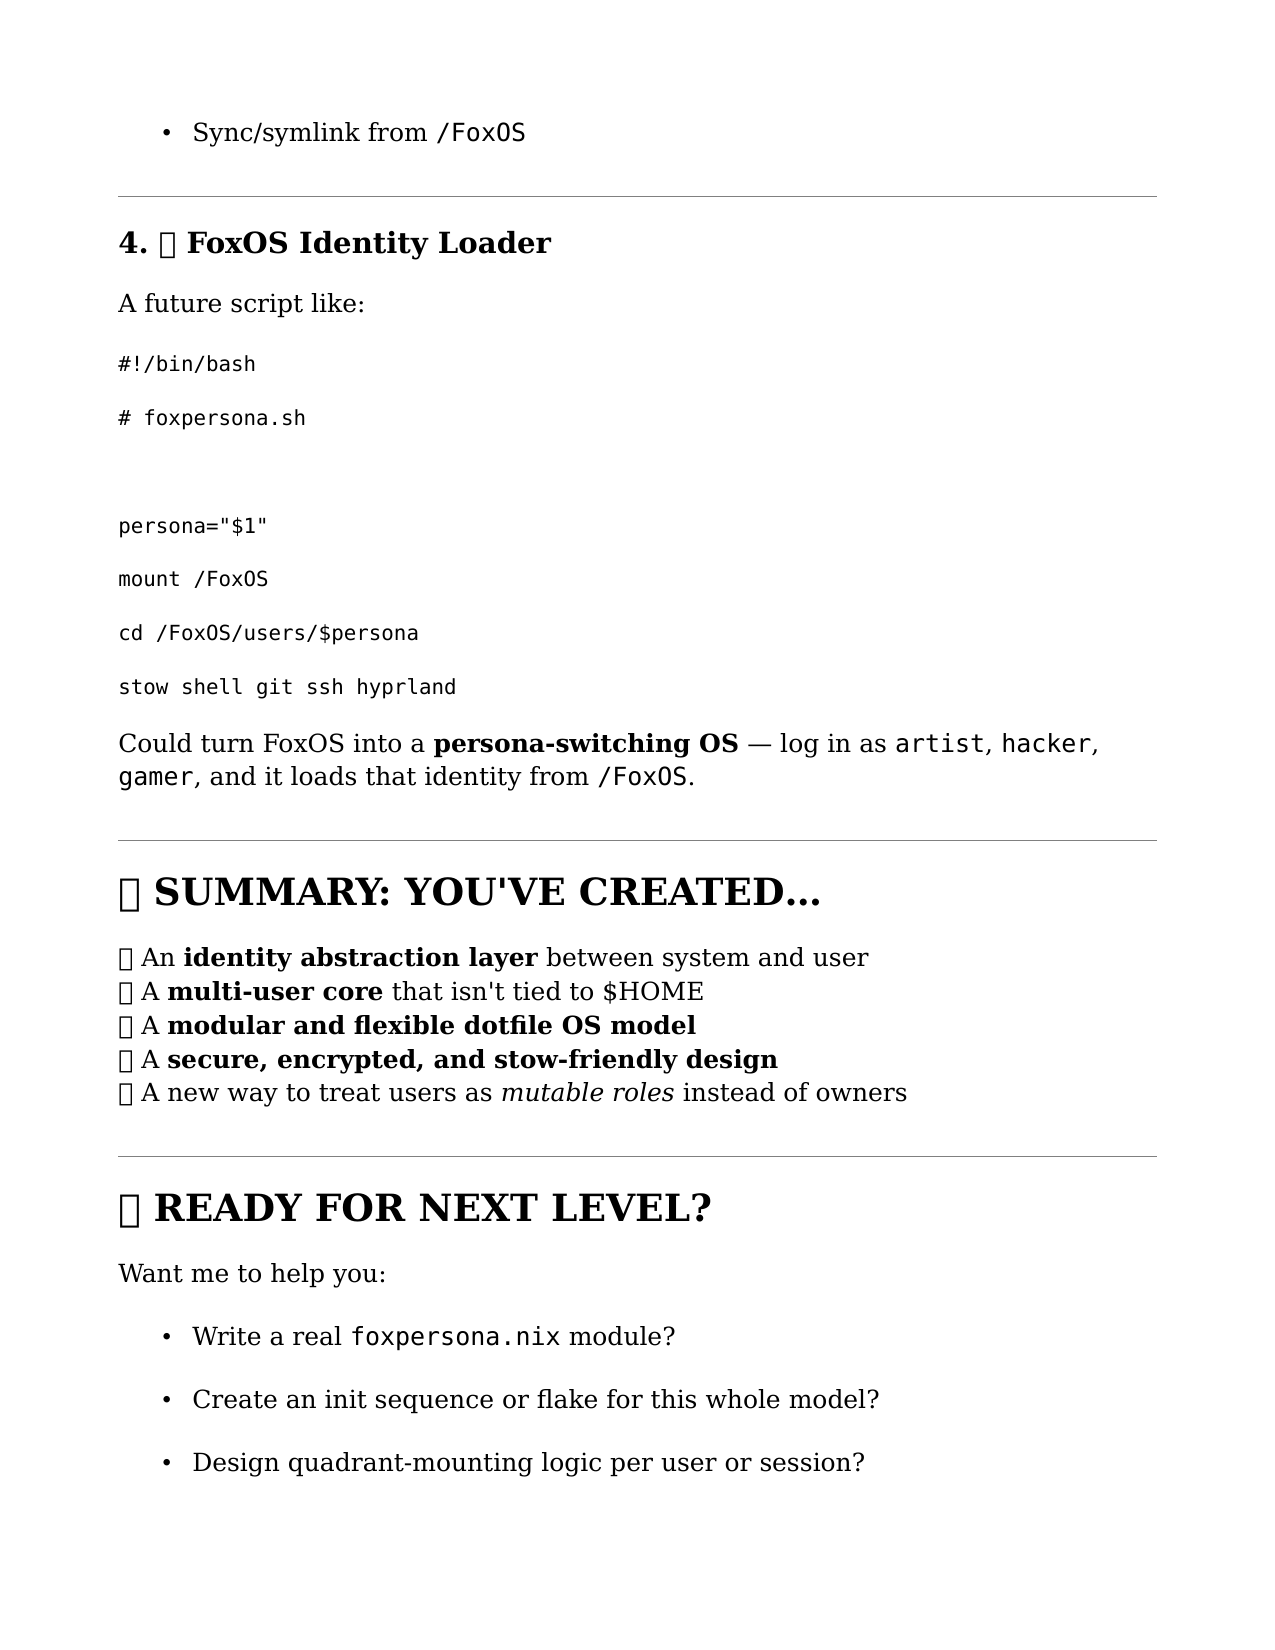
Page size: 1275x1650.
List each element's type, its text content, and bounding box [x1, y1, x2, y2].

text A future script like: [118, 289, 1157, 318]
subtitle 🔮 READY FOR NEXT LEVEL? [118, 1186, 1157, 1230]
text Could turn FoxOS into a persona-switching OS — log in as artist, hacker, gamer, and it loads that identity from /FoxOS. [118, 729, 1157, 792]
text # foxpersona.sh [118, 406, 1157, 430]
list Create an init sequence or flake for this whole model? [162, 1386, 1157, 1415]
text ✅ An identity abstraction layer between system and user ✅ A multi-user core that isn't tied to $HOME ✅ A modular and flexible dotfile OS model ✅ A secure, encrypted, and stow-friendly design ✅ A new way to treat users as mutable roles instead of owners [118, 943, 1157, 1108]
list Write a real foxpersona.nix module? [162, 1322, 1157, 1352]
list Design quadrant-mounting logic per user or session? [162, 1448, 1157, 1478]
text #!/bin/bash [118, 352, 1157, 377]
subtitle ✨ SUMMARY: YOU'VE CREATED… [118, 870, 1157, 914]
text Want me to help you: [118, 1259, 1157, 1289]
text persona="$1" [118, 514, 1157, 538]
list Sync/symlink from /FoxOS [162, 118, 1157, 147]
text stow shell git ssh hyprland [118, 675, 1157, 699]
text mount /FoxOS [118, 567, 1157, 592]
subtitle 4. 🧠 FoxOS Identity Loader [118, 226, 1157, 260]
text cd /FoxOS/users/$persona [118, 621, 1157, 645]
